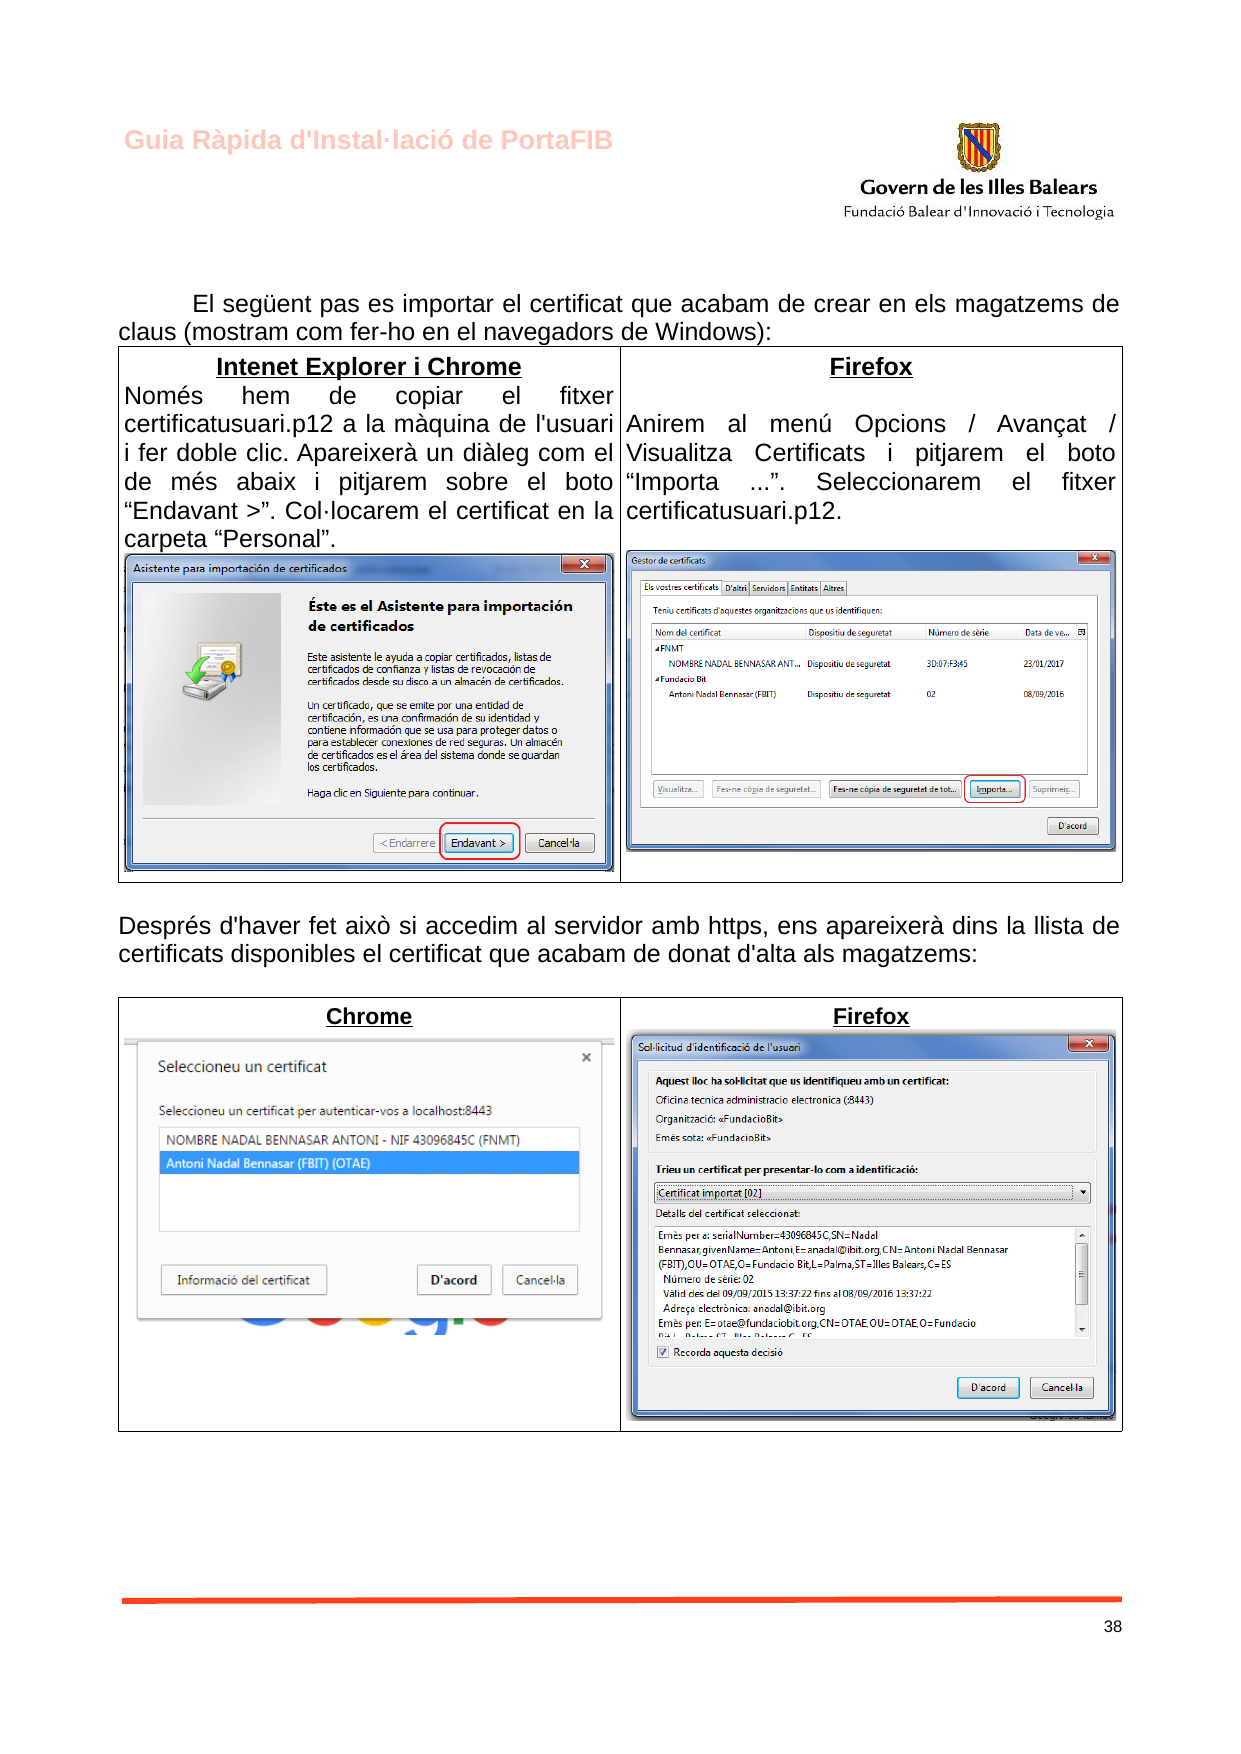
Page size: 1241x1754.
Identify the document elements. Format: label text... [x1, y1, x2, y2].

picture [840, 123, 1117, 220]
picture [625, 1029, 1117, 1421]
picture [123, 1029, 615, 1335]
table_header Intenet Explorer i Chrome Només hem de copiar el fitxer certificatusuari.p12 a la màquina de l'usuari i fer doble clic. Apareixerà un diàleg com el de més abaix i pitjarem sobre el boto “Endavant >”. Col·locarem el certificat en la carpeta “Personal”. [119, 347, 620, 882]
picture [625, 550, 1117, 852]
text Després d'haver fet això si accedim al servidor amb https, ens apareixerà dins la llista de certificats disponibles el certificat que acabam de donat d'alta als magatzems: [118, 911, 1122, 968]
table_header Firefox [621, 998, 1122, 1431]
table_header Firefox Anirem al menú Opcions / Avançat / Visualitza Certificats i pitjarem el boto “Importa ...”. Seleccionarem el fitxer certificatusuari.p12. [621, 347, 1122, 882]
table_header Chrome [119, 998, 620, 1431]
text El següent pas es importar el certificat que acabam de crear en els magatzems de claus (mostram com fer-ho en el navegadors de Windows): [118, 289, 1122, 346]
picture [123, 553, 615, 872]
